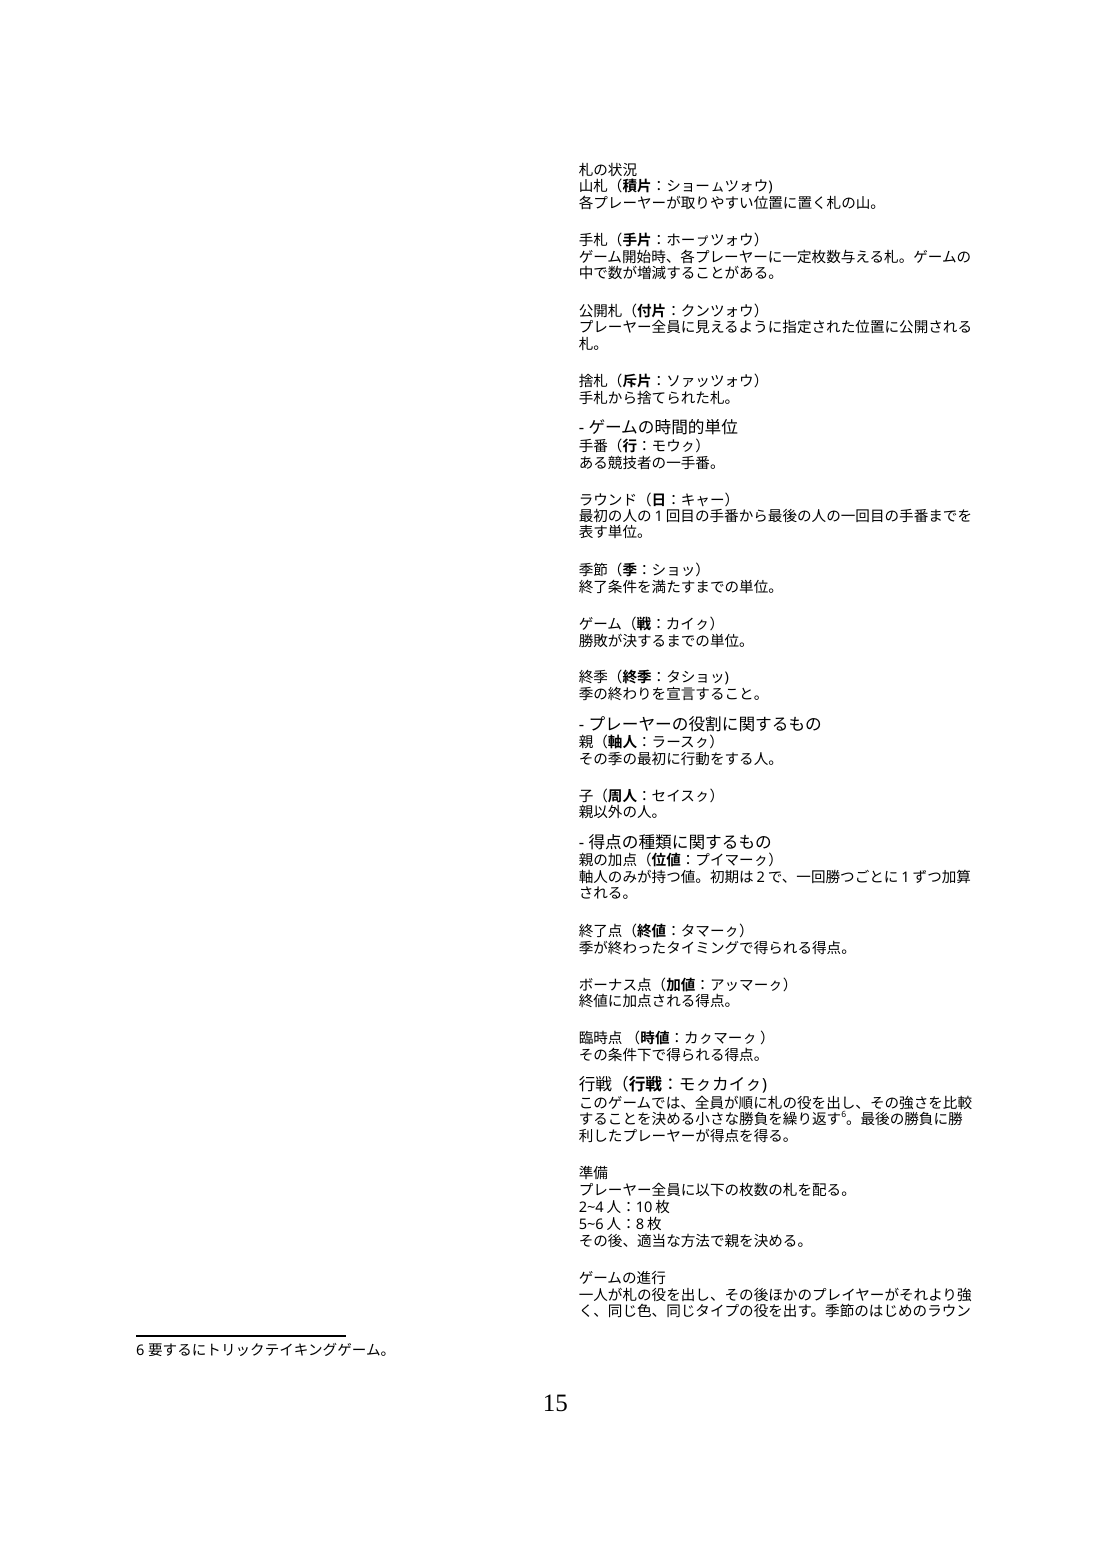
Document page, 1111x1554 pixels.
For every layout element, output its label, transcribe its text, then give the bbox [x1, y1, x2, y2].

table_cell - プレーヤーの役割に関するもの 親（軸人：ラースㇰ） その季の最初に行動をする人。 子（周人：セイスㇰ） 親以外の人。 [573, 709, 980, 827]
table_cell [136, 413, 548, 709]
table_cell 札の状況 山札（積片：ショーㇺツォウ) 各プレーヤーが取りやすい位置に置く札の山。 手札（手片：ホーㇷ゚ツォウ） ゲーム開始時、各プレーヤーに一定枚数与える札。ゲームの中で数が増減することがある。 公開札（付片：クンツォウ） プレーヤー全員に見えるように指定された位置に公開される札。 捨札（斥片：ソァッツォウ） 手札から捨てられた札。 [573, 136, 980, 413]
table_cell [136, 709, 548, 827]
table_cell [549, 827, 572, 1069]
table_cell - 得点の種類に関するもの 親の加点（位値：プイマーㇰ） 軸人のみが持つ値。初期は2で、一回勝つごとに1ずつ加算される。 終了点（終値：タマーㇰ） 季が終わったタイミングで得られる得点。 ボーナス点（加値：アッマーㇰ） 終値に加点される得点。 臨時点 （時値：カㇰマーㇰ ） その条件下で得られる得点。 [573, 827, 980, 1069]
table_cell - ゲームの時間的単位 手番（行：モウㇰ） ある競技者の一手番。 ラウンド（日：キャー） 最初の人の1回目の手番から最後の人の一回目の手番までを表す単位。 季節（季：ショッ） 終了条件を満たすまでの単位。 ゲーム（戦：カイㇰ） 勝敗が決するまでの単位。 終季（終季：タショッ) 季の終わりを宣言すること。 [573, 413, 980, 709]
table_cell [549, 136, 572, 413]
table_cell [549, 1070, 572, 1326]
table_cell [136, 827, 548, 1069]
table_cell [136, 136, 548, 413]
table_cell [136, 1070, 548, 1326]
table_cell [549, 413, 572, 709]
table_cell [549, 709, 572, 827]
table_cell 行戦（行戦：モㇰカイㇰ) このゲームでは、全員が順に札の役を出し、その強さを比較することを決める小さな勝負を繰り返す。最後の勝負に勝利したプレーヤーが得点を得る。 準備 プレーヤー全員に以下の枚数の札を配る。 2~4人：10枚 5~6人：8枚 その後、適当な方法で親を決める。 ゲームの進行 一人が札の役を出し、その後ほかのプレイヤーがそれより強く、同じ色、同じタイプの役を出す。季節のはじめのラウン [573, 1070, 980, 1326]
